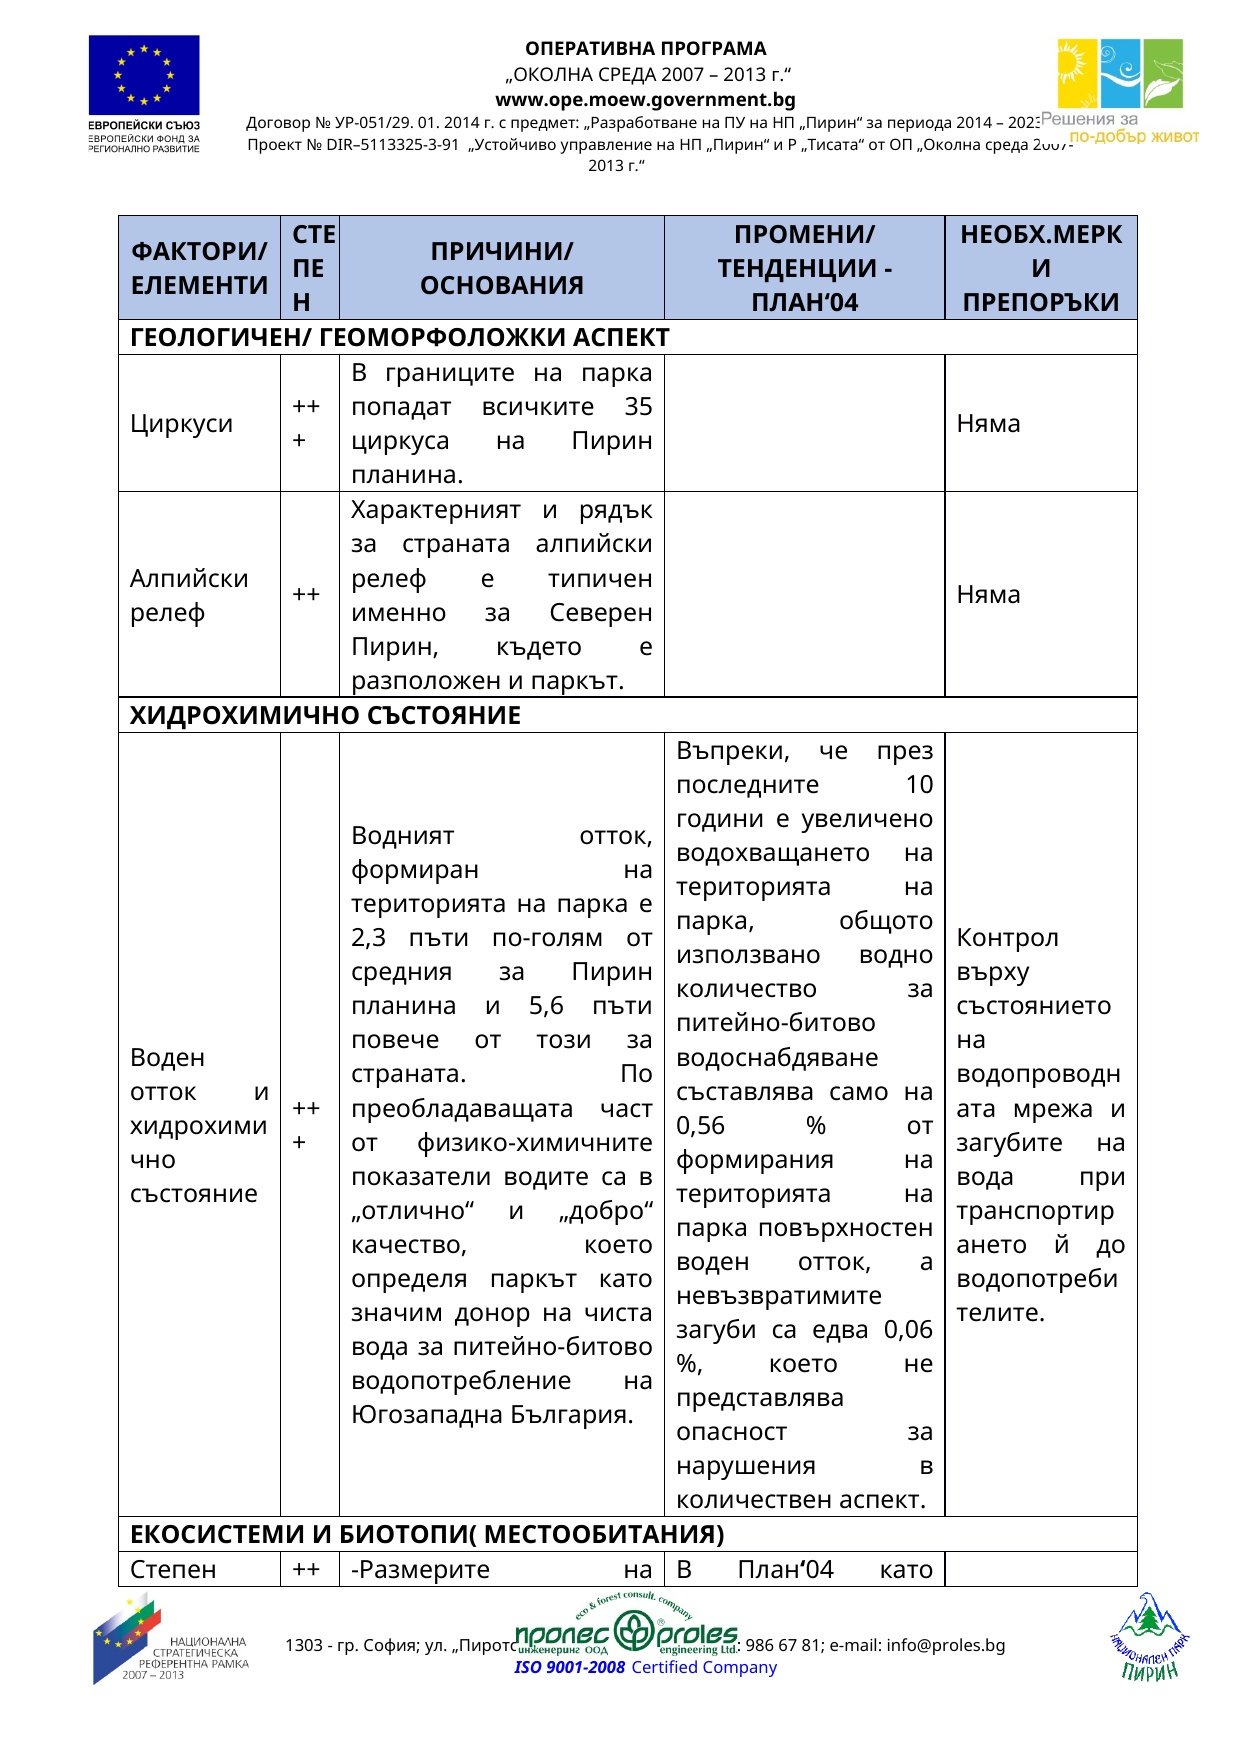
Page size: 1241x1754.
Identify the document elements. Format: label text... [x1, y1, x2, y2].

table_cell Воден отток и хидрохимично състояние [119, 733, 280, 1516]
table_cell ЕКОСИСТЕМИ И БИОТОПИ( МЕСТООБИТАНИЯ) [119, 1517, 1137, 1551]
table_cell [665, 355, 944, 491]
table_header НЕОБХ.МЕРКИ ПРЕПОРЪКИ [946, 216, 1137, 319]
table_cell Контрол върху състоянието на водопроводната мрежа и загубите на вода при транспортирането й до водопотребителите. [946, 733, 1137, 1516]
table_cell Водният отток, формиран на територията на парка е 2,3 пъти по-голям от средния за Пирин планина и 5,6 пъти повече от този за страната. По преобладаващата част от физико-химичните показатели водите са в „отлично“ и „добро“ качество, което определя паркът като значим донор на чиста вода за питейно-битово водопотребление на Югозападна България. [340, 733, 664, 1516]
table_cell ++ [281, 1552, 339, 1586]
table_cell ГЕОЛОГИЧЕН/ ГЕОМОРФОЛОЖКИ АСПЕКТ [119, 320, 1137, 354]
table_cell +++ [281, 355, 339, 491]
table_cell Степен [119, 1552, 280, 1586]
table_cell Няма [946, 492, 1137, 696]
table_cell [946, 1552, 1137, 1586]
table_cell Алпийски релеф [119, 492, 280, 696]
table_header ПРОМЕНИ/ ТЕНДЕНЦИИ - ПЛАН‘04 [665, 216, 944, 319]
table_cell ХИДРОХИМИЧНО СЪСТОЯНИЕ [119, 698, 1137, 732]
table_cell В План‘04 като [665, 1552, 944, 1586]
picture [516, 1591, 738, 1656]
picture [93, 1591, 249, 1685]
table_header ПРИЧИНИ/ ОСНОВАНИЯ [340, 216, 664, 319]
table_cell Циркуси [119, 355, 280, 491]
table_cell В границите на парка попадат всичките 35 циркуса на Пирин планина. [340, 355, 664, 491]
table_header СТЕ ПЕН [281, 216, 339, 319]
table_cell Въпреки, че през последните 10 години е увеличено водохващането на територията на парка, общото използвано водно количество за питейно-битово водоснабдяване съставлява само на 0,56 % от формирания на територията на парка повърхностен воден отток, а невъзвратимите загуби са едва 0,06 %, което не представлява опасност за нарушения в количествен аспект. [665, 733, 944, 1516]
table_cell Характерният и рядък за страната алпийски релеф е типичен именно за Северен Пирин, където е разположен и паркът. [340, 492, 664, 696]
table_cell +++ [281, 733, 339, 1516]
picture [1039, 35, 1200, 144]
table_cell ++ [281, 492, 339, 696]
picture [88, 35, 200, 157]
table_cell Няма [946, 355, 1137, 491]
table_header ФАКТОРИ/ ЕЛЕМЕНТИ [119, 216, 280, 319]
picture [1108, 1591, 1191, 1683]
table_cell [665, 492, 944, 696]
table_cell -Размерите на [340, 1552, 664, 1586]
